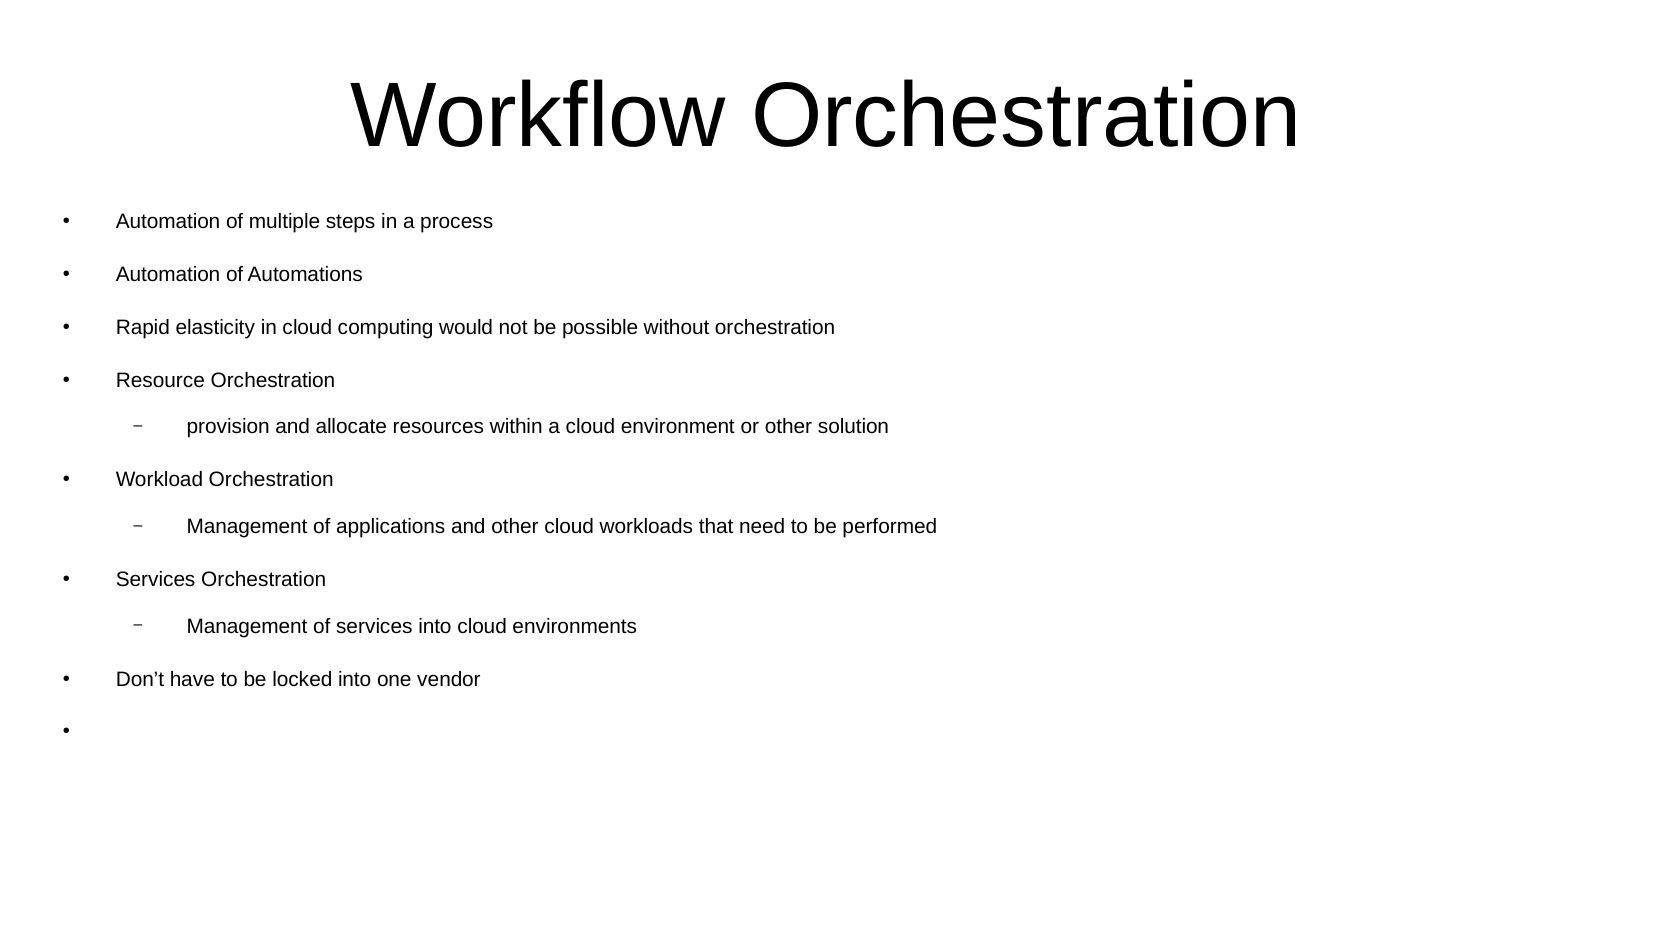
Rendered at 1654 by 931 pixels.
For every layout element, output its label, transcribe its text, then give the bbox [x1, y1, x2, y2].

title Workflow Orchestration [82, 37, 1571, 193]
list Automation of multiple steps in a process Automation of Automations Rapid elasticity in cloud computing would not be possible without orchestration Resource Orchestration provision and allocate resources within a cloud environment or other solution Workload Orchestration Management of applications and other cloud workloads that need to be performed Services Orchestration Management of services into cloud environments Don’t have to be locked into one vendor [45, 210, 1586, 908]
